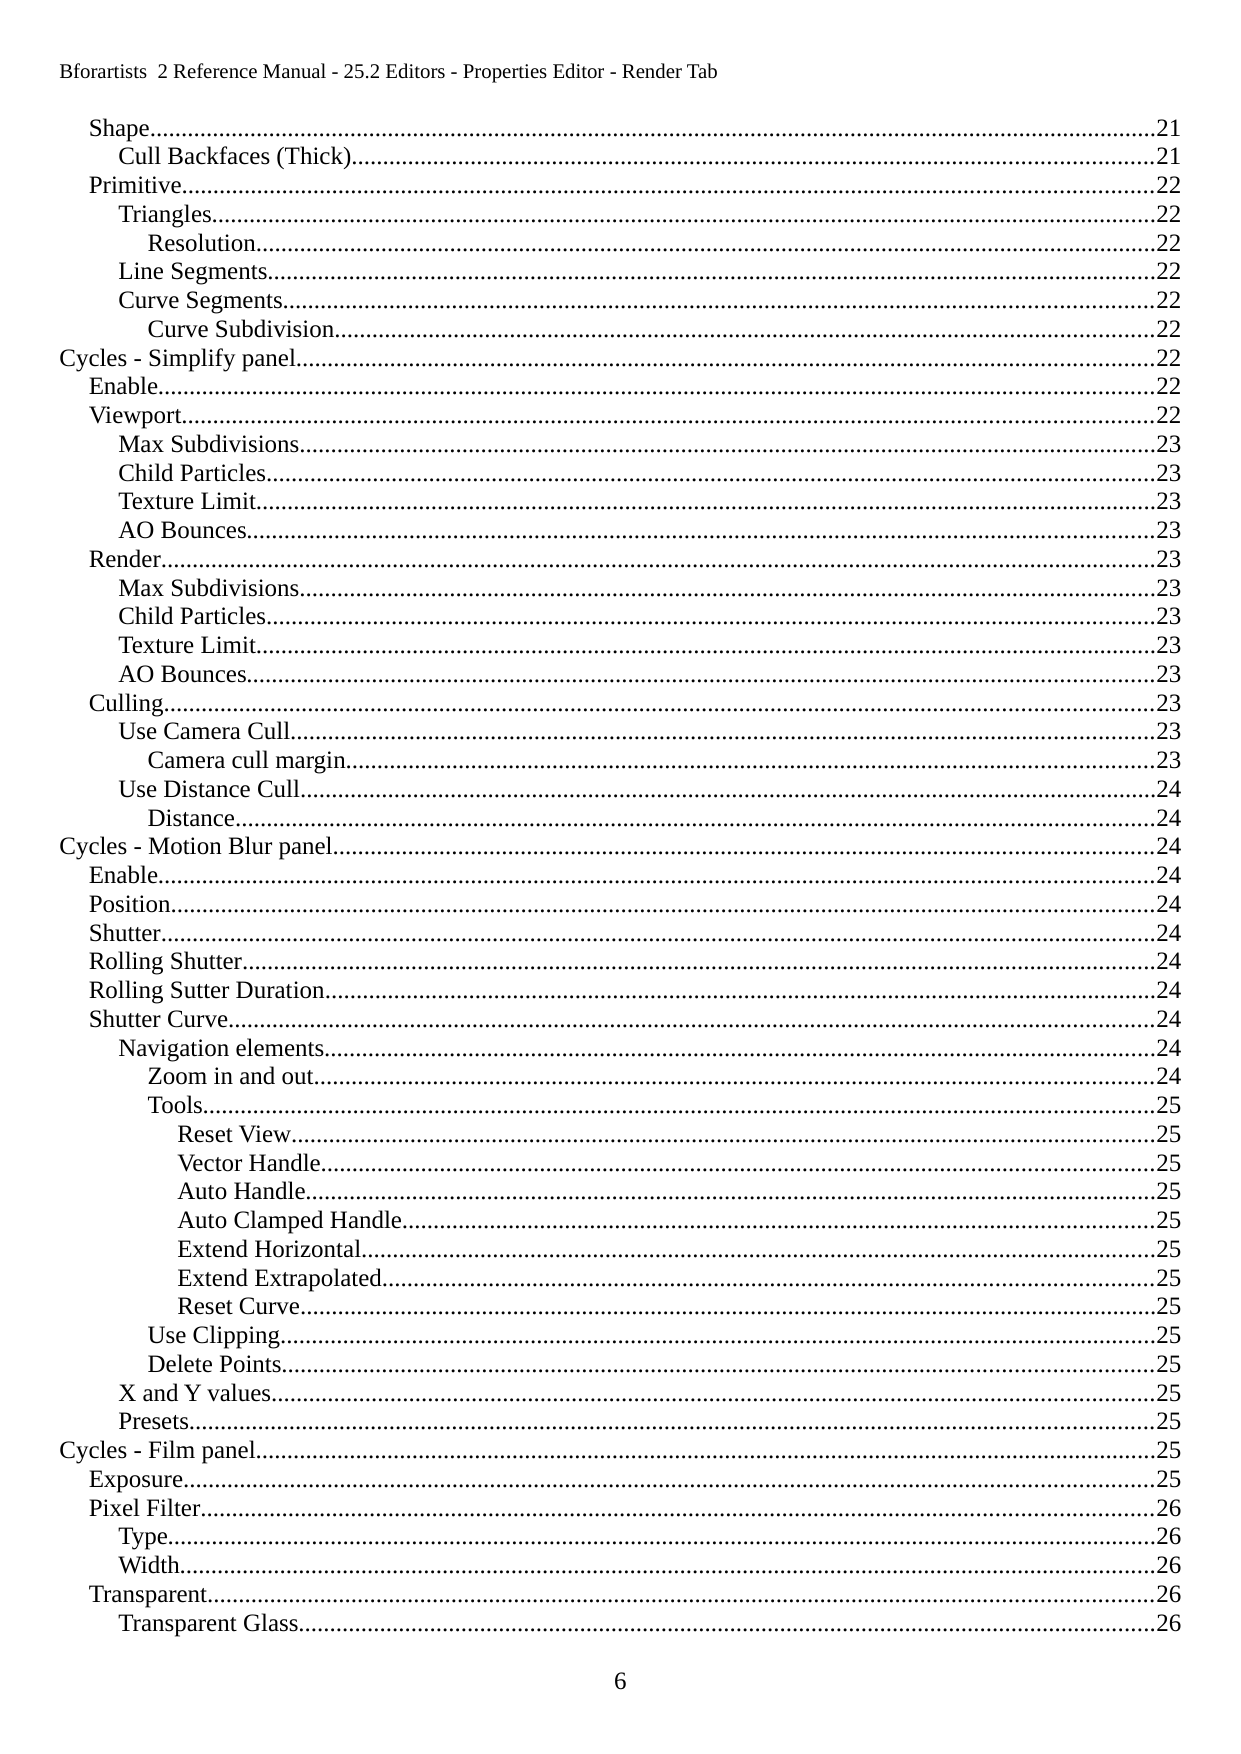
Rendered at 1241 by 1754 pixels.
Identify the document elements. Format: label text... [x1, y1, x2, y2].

text Line Segments 22 [118, 256, 1181, 285]
text AO Bounces 23 [118, 515, 1181, 544]
text Cull Backfaces (Thick) 21 [118, 141, 1181, 170]
text Zoom in and out 24 [147, 1061, 1181, 1090]
text Texture Limit 23 [118, 630, 1181, 659]
text Type 26 [118, 1521, 1181, 1550]
text Auto Handle 25 [177, 1176, 1181, 1205]
text Enable 24 [88, 860, 1181, 889]
text Extend Horizontal 25 [177, 1234, 1181, 1263]
text Auto Clamped Handle 25 [177, 1205, 1181, 1234]
text Exposure 25 [88, 1464, 1181, 1493]
text Width 26 [118, 1550, 1181, 1579]
text Viewport 22 [88, 400, 1181, 429]
text AO Bounces 23 [118, 659, 1181, 688]
text Transparent Glass 26 [118, 1608, 1181, 1636]
text Child Particles 23 [118, 601, 1181, 630]
text Use Clipping 25 [147, 1320, 1181, 1349]
text Triangles 22 [118, 199, 1181, 228]
text Distance 24 [147, 803, 1181, 831]
text Use Distance Cull 24 [118, 774, 1181, 803]
text Culling 23 [88, 688, 1181, 716]
text Shutter Curve 24 [88, 1004, 1181, 1033]
text Rolling Shutter 24 [88, 946, 1181, 975]
text Camera cull margin 23 [147, 745, 1181, 774]
text Curve Subdivision 22 [147, 314, 1181, 343]
text Shape 21 [88, 113, 1181, 141]
text Use Camera Cull 23 [118, 716, 1181, 745]
text Texture Limit 23 [118, 486, 1181, 515]
text Cycles - Film panel 25 [59, 1435, 1181, 1464]
text Reset Curve 25 [177, 1291, 1181, 1320]
text Cycles - Simplify panel 22 [59, 343, 1181, 371]
text Max Subdivisions 23 [118, 429, 1181, 458]
text Primitive 22 [88, 170, 1181, 199]
text Reset View 25 [177, 1119, 1181, 1148]
text Extend Extrapolated 25 [177, 1263, 1181, 1291]
text Cycles - Motion Blur panel 24 [59, 831, 1181, 860]
text Pixel Filter 26 [88, 1493, 1181, 1521]
text Shutter 24 [88, 918, 1181, 946]
text Transparent 26 [88, 1579, 1181, 1608]
text Child Particles 23 [118, 458, 1181, 486]
text Resolution 22 [147, 228, 1181, 256]
text Rolling Sutter Duration 24 [88, 975, 1181, 1004]
text Tools 25 [147, 1090, 1181, 1119]
text Position 24 [88, 889, 1181, 918]
text Navigation elements 24 [118, 1033, 1181, 1061]
text Presets 25 [118, 1406, 1181, 1435]
text Vector Handle 25 [177, 1148, 1181, 1176]
text Curve Segments 22 [118, 285, 1181, 314]
text Enable 22 [88, 371, 1181, 400]
text Render 23 [88, 544, 1181, 573]
text X and Y values 25 [118, 1378, 1181, 1406]
text Max Subdivisions 23 [118, 573, 1181, 601]
text Delete Points 25 [147, 1349, 1181, 1378]
